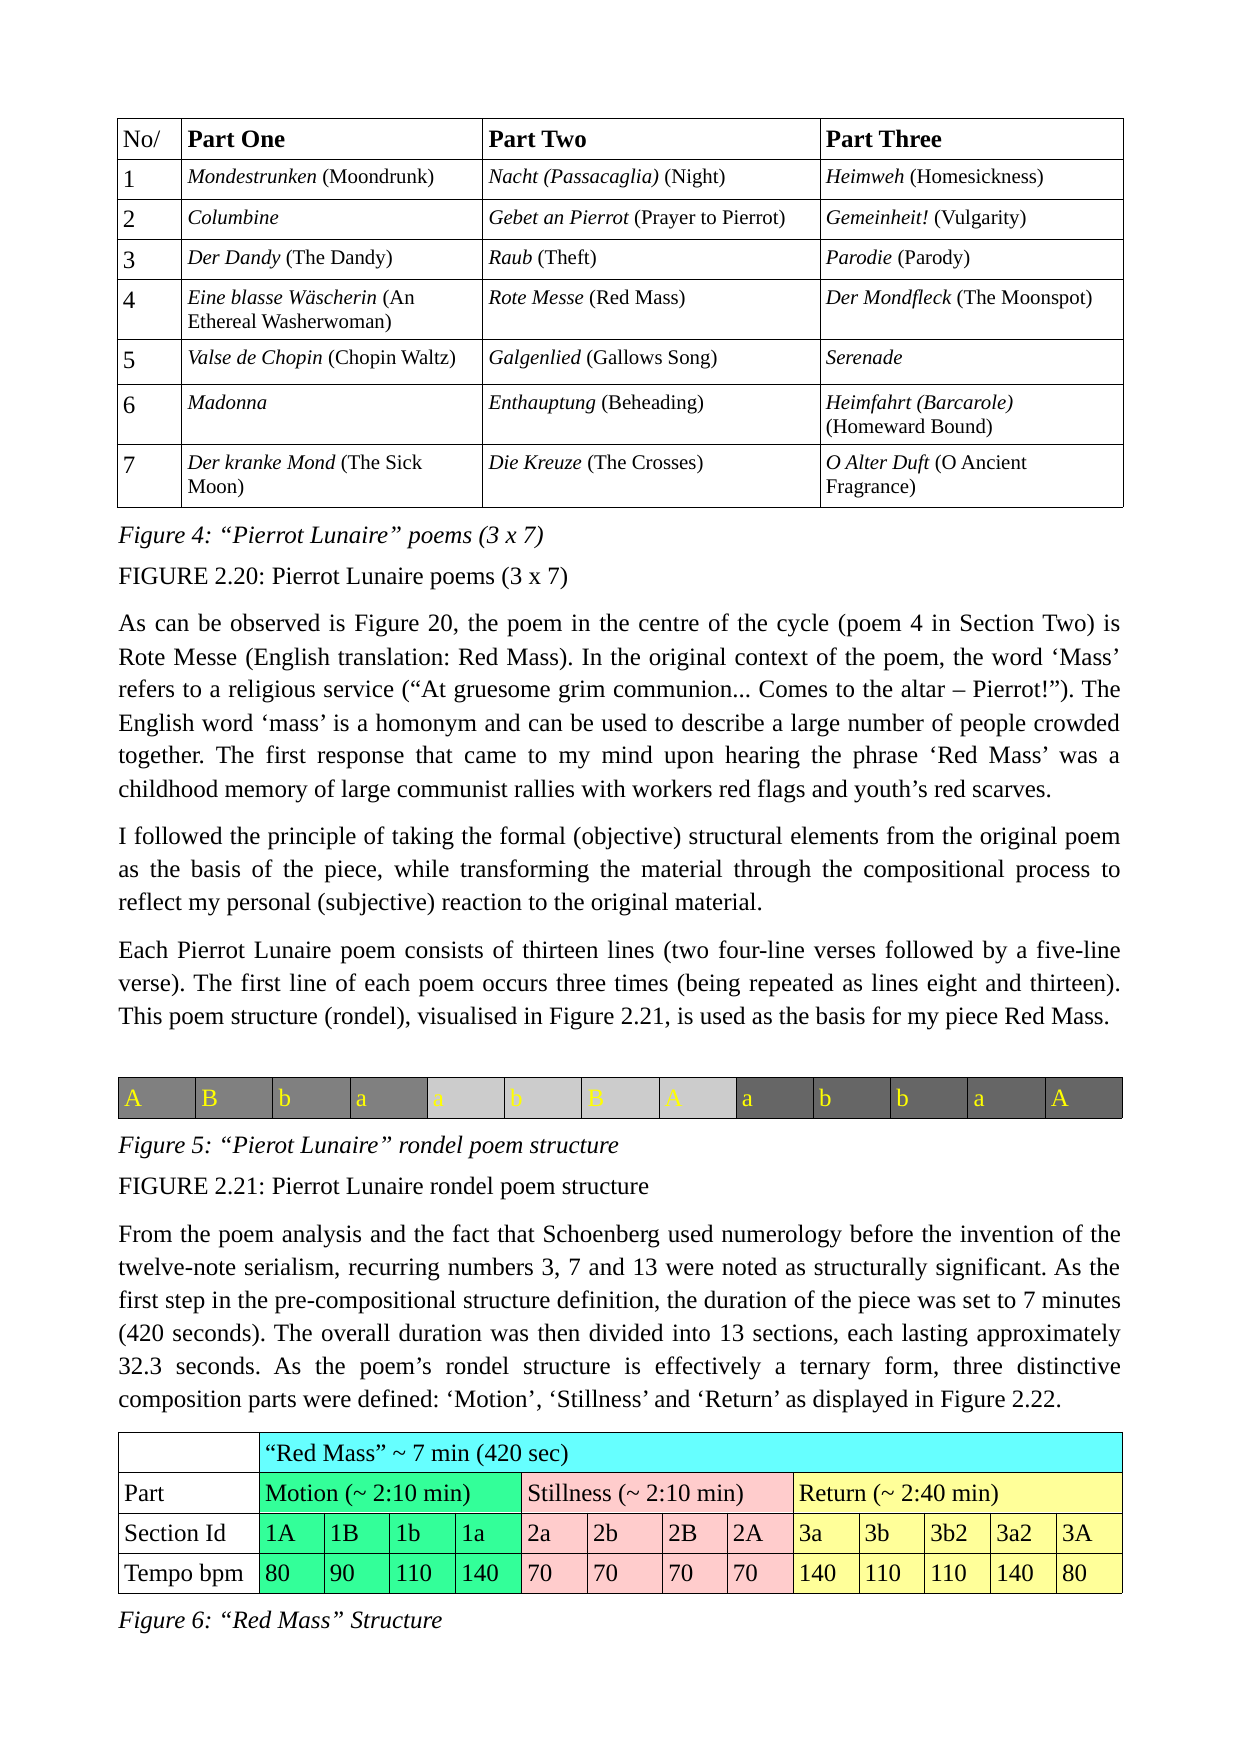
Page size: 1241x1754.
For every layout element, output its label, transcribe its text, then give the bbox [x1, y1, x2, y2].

table_cell Rote Messe (Red Mass) [483, 280, 820, 339]
table_cell Der kranke Mond (The Sick Moon) [182, 445, 482, 507]
table_cell Der Mondfleck (The Moonspot) [821, 280, 1123, 339]
table_cell 3a2 [991, 1514, 1056, 1553]
table_header b [273, 1078, 350, 1118]
table_cell 110 [860, 1554, 924, 1593]
table_header A [119, 1078, 195, 1118]
table_cell 3a [794, 1514, 859, 1553]
table_cell Madonna [182, 385, 482, 444]
table_cell Die Kreuze (The Crosses) [483, 445, 820, 507]
table_cell Part [119, 1473, 259, 1512]
table_cell 90 [325, 1554, 389, 1593]
table_cell Heimfahrt (Barcarole) (Homeward Bound) [821, 385, 1123, 444]
table_cell Return (~ 2:40 min) [794, 1473, 1122, 1512]
table_cell 80 [260, 1554, 324, 1593]
table_header B [196, 1078, 272, 1118]
table_header [119, 1433, 259, 1472]
table_cell 2a [522, 1514, 587, 1553]
table_cell 140 [794, 1554, 859, 1593]
table_cell Heimweh (Homesickness) [821, 160, 1123, 199]
table_cell 1A [260, 1514, 324, 1553]
table_cell 4 [118, 280, 181, 339]
table_header Part Two [483, 119, 820, 158]
table_cell Motion (~ 2:10 min) [260, 1473, 521, 1512]
table_cell 70 [522, 1554, 587, 1593]
table_cell 2B [663, 1514, 727, 1553]
table_cell 80 [1057, 1554, 1122, 1593]
table_cell 1a [456, 1514, 521, 1553]
table_header A [1046, 1078, 1122, 1118]
table_cell 7 [118, 445, 181, 507]
table_cell 3b2 [925, 1514, 990, 1553]
table_cell 140 [456, 1554, 521, 1593]
table_cell 2 [118, 200, 181, 239]
table_cell 110 [390, 1554, 455, 1593]
table_cell 2b [588, 1514, 662, 1553]
table_cell Der Dandy (The Dandy) [182, 240, 482, 279]
table_cell O Alter Duft (O Ancient Fragrance) [821, 445, 1123, 507]
text As can be observed is Figure 20, the poem in the centre of the cycle (poem 4 in Section Two) is Rote Messe (English translation: Red Mass). In the original context of the poem, the word ‘Mass’ refers to a religious service (“At gruesome grim communion... Comes to the altar – Pierrot!”). The English word ‘mass’ is a homonym and can be used to describe a large number of people crowded together. The first response that came to my mind upon hearing the phrase ‘Red Mass’ was a childhood memory of large communist rallies with workers red flags and youth’s red scarves. [118, 608, 1122, 802]
table_cell 1B [325, 1514, 389, 1553]
table_cell Raub (Theft) [483, 240, 820, 279]
table_header b [891, 1078, 967, 1118]
table_cell 6 [118, 385, 181, 444]
table_header Part One [182, 119, 482, 158]
table_header a [428, 1078, 504, 1118]
table_cell Gemeinheit! (Vulgarity) [821, 200, 1123, 239]
table_cell Gebet an Pierrot (Prayer to Pierrot) [483, 200, 820, 239]
table_cell 5 [118, 340, 181, 384]
table_cell 140 [991, 1554, 1056, 1593]
table_header “Red Mass” ~ 7 min (420 sec) [260, 1433, 1122, 1472]
text Figure 4: “Pierrot Lunaire” poems (3 x 7) [118, 520, 1122, 548]
text From the poem analysis and the fact that Schoenberg used numerology before the invention of the twelve-note serialism, recurring numbers 3, 7 and 13 were noted as structurally significant. As the first step in the pre-compositional structure definition, the duration of the piece was set to 7 minutes (420 seconds). The overall duration was then divided into 13 sections, each lasting approximately 32.3 seconds. As the poem’s rondel structure is effectively a ternary form, three distinctive composition parts were defined: ‘Motion’, ‘Stillness’ and ‘Return’ as displayed in Figure 2.22. [118, 1219, 1122, 1413]
text Each Pierrot Lunaire poem consists of thirteen lines (two four-line verses followed by a five-line verse). The first line of each poem occurs three times (being repeated as lines eight and thirteen). This poem structure (rondel), visualised in Figure 2.21, is used as the basis for my piece Red Mass. [118, 935, 1122, 1030]
table_cell 3 [118, 240, 181, 279]
text FIGURE 2.21: Pierrot Lunaire rondel poem structure [118, 1171, 1122, 1200]
table_cell Parodie (Parody) [821, 240, 1123, 279]
text I followed the principle of taking the formal (objective) structural elements from the original poem as the basis of the piece, while transforming the material through the compositional process to reflect my personal (subjective) reaction to the original material. [118, 821, 1122, 916]
table_cell Serenade [821, 340, 1123, 384]
table_cell 70 [663, 1554, 727, 1593]
table_cell Nacht (Passacaglia) (Night) [483, 160, 820, 199]
text Figure 5: “Pierot Lunaire” rondel poem structure [118, 1130, 1122, 1159]
table_cell Tempo bpm [119, 1554, 259, 1593]
table_cell 110 [925, 1554, 990, 1593]
table_cell Valse de Chopin (Chopin Waltz) [182, 340, 482, 384]
table_cell Stillness (~ 2:10 min) [522, 1473, 793, 1512]
table_cell Mondestrunken (Moondrunk) [182, 160, 482, 199]
table_header b [814, 1078, 890, 1118]
table_header B [582, 1078, 659, 1118]
table_header a [737, 1078, 813, 1118]
table_cell 1b [390, 1514, 455, 1553]
table_cell Enthauptung (Beheading) [483, 385, 820, 444]
table_cell Eine blasse Wäscherin (An Ethereal Washerwoman) [182, 280, 482, 339]
table_header a [968, 1078, 1045, 1118]
table_header A [660, 1078, 736, 1118]
table_header Part Three [821, 119, 1123, 158]
table_cell 3b [860, 1514, 924, 1553]
table_cell Galgenlied (Gallows Song) [483, 340, 820, 384]
table_cell 70 [588, 1554, 662, 1593]
text FIGURE 2.20: Pierrot Lunaire poems (3 x 7) [118, 561, 1122, 590]
table_cell Columbine [182, 200, 482, 239]
text Figure 6: “Red Mass” Structure [118, 1606, 1122, 1634]
table_header b [505, 1078, 581, 1118]
table_cell 70 [728, 1554, 793, 1593]
table_header a [351, 1078, 427, 1118]
table_cell 2A [728, 1514, 793, 1553]
table_cell Section Id [119, 1514, 259, 1553]
table_header No/ [118, 119, 181, 158]
table_cell 1 [118, 160, 181, 199]
table_cell 3A [1057, 1514, 1122, 1553]
